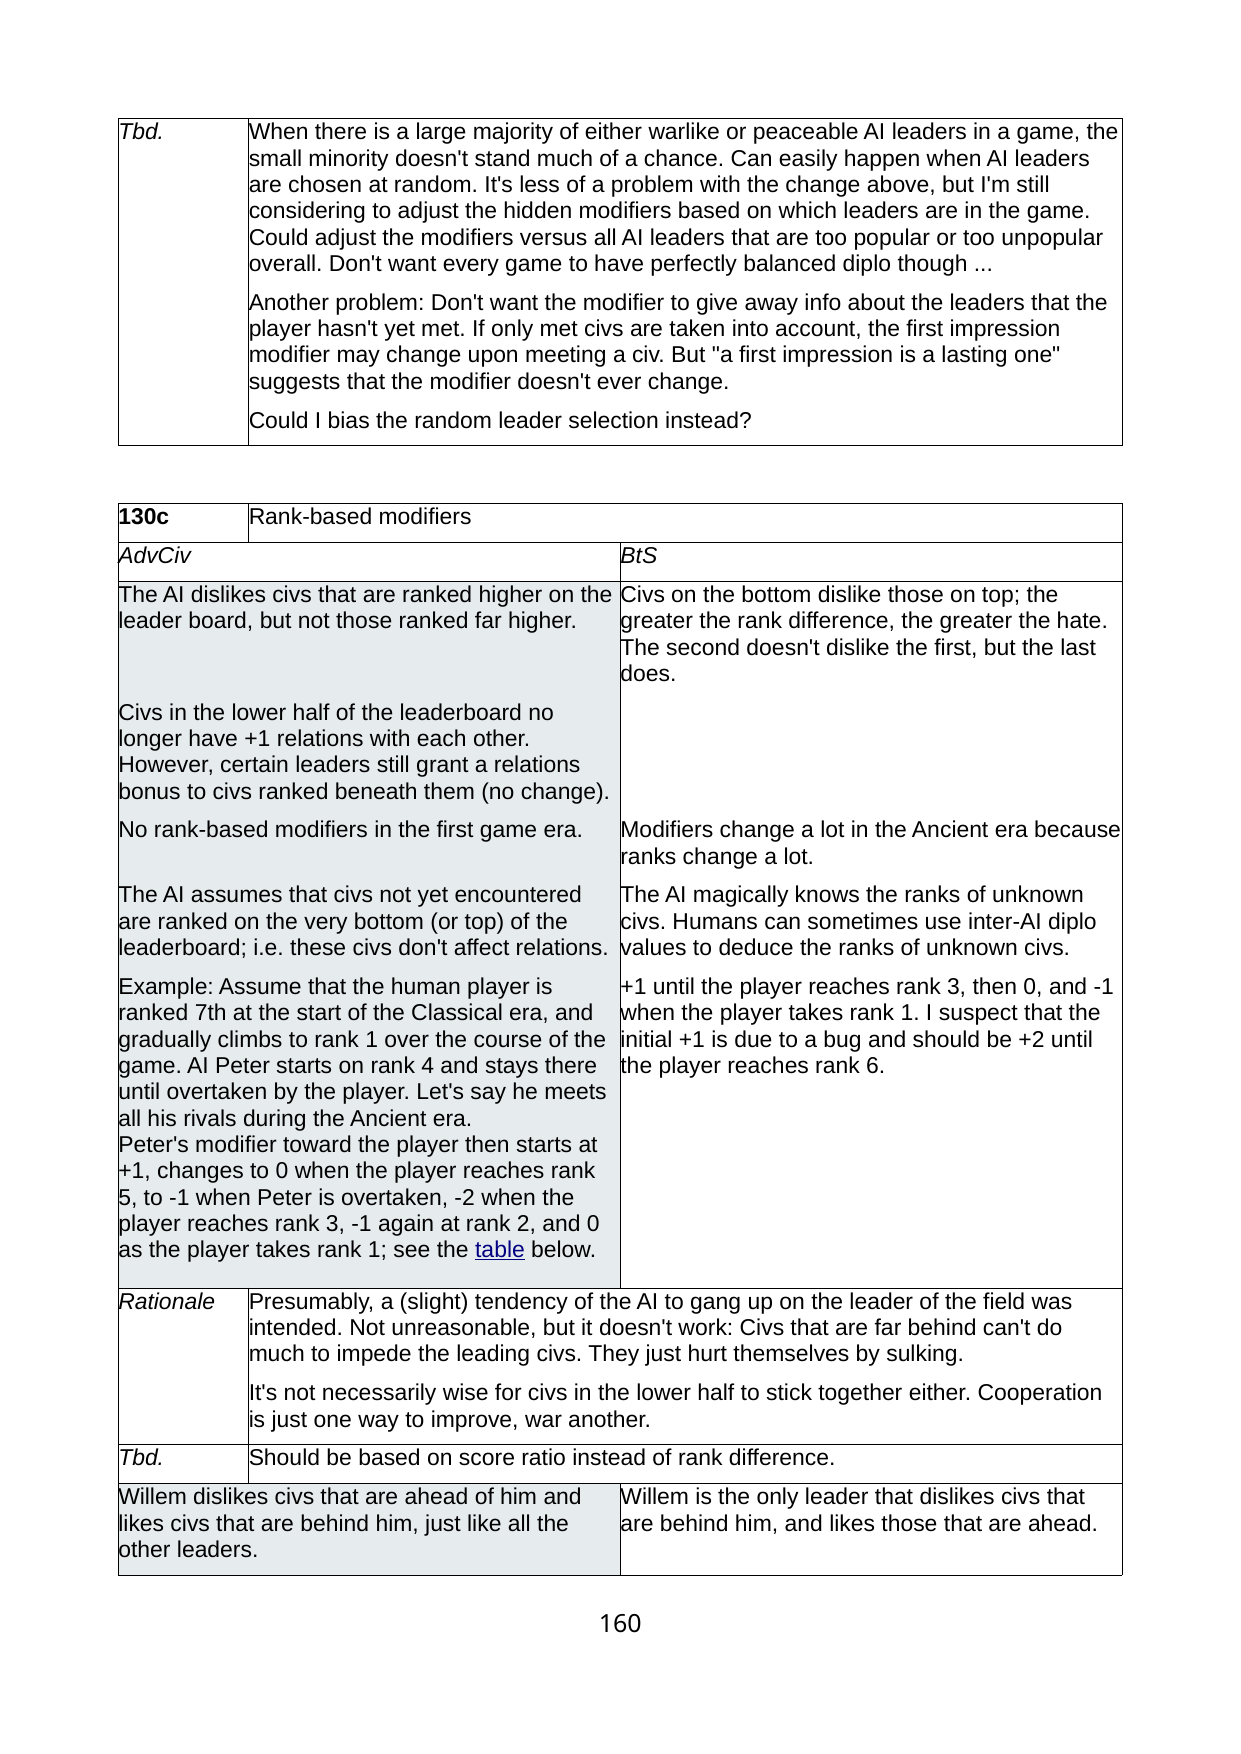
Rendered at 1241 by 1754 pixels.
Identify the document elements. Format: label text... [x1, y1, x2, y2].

table_cell Willem dislikes civs that are ahead of him and likes civs that are behind him, just like all the other leaders. [119, 1484, 620, 1575]
table_cell Tbd. [119, 1445, 248, 1483]
table_cell Rationale [119, 1289, 248, 1444]
table_cell The AI dislikes civs that are ranked higher on the leader board, but not those ranked far higher. Civs in the lower half of the leaderboard no longer have +1 relations with each other. However, certain leaders still grant a relations bonus to civs ranked beneath them (no change). No rank-based modifiers in the first game era. The AI assumes that civs not yet encountered are ranked on the very bottom (or top) of the leaderboard; i.e. these civs don't affect relations. Example: Assume that the human player is ranked 7th at the start of the Classical era, and gradually climbs to rank 1 over the course of the game. AI Peter starts on rank 4 and stays there until overtaken by the player. Let's say he meets all his rivals during the Ancient era. Peter's modifier toward the player then starts at +1, changes to 0 when the player reaches rank 5, to -1 when Peter is overtaken, -2 when the player reaches rank 3, -1 again at rank 2, and 0 as the player takes rank 1; see the table below. [119, 582, 620, 1288]
table_cell Civs on the bottom dislike those on top; the greater the rank difference, the greater the hate. The second doesn't dislike the first, but the last does. Modifiers change a lot in the Ancient era because ranks change a lot. The AI magically knows the ranks of unknown civs. Humans can sometimes use inter-AI diplo values to deduce the ranks of unknown civs. +1 until the player reaches rank 3, then 0, and -1 when the player takes rank 1. I suspect that the initial +1 is due to a bug and should be +2 until the player reaches rank 6. [621, 582, 1122, 1288]
table_cell Should be based on score ratio instead of rank difference. [249, 1445, 1122, 1483]
table_cell BtS [621, 543, 1122, 581]
table_cell Tbd. [119, 119, 248, 445]
table_cell AdvCiv [119, 543, 620, 581]
table_cell Presumably, a (slight) tendency of the AI to gang up on the leader of the field was intended. Not unreasonable, but it doesn't work: Civs that are far behind can't do much to impede the leading civs. They just hurt themselves by sulking. It's not necessarily wise for civs in the lower half to stick together either. Cooperation is just one way to improve, war another. [249, 1289, 1122, 1444]
table_cell Willem is the only leader that dislikes civs that are behind him, and likes those that are ahead. [621, 1484, 1122, 1575]
table_cell When there is a large majority of either warlike or peaceable AI leaders in a game, the small minority doesn't stand much of a chance. Can easily happen when AI leaders are chosen at random. It's less of a problem with the change above, but I'm still considering to adjust the hidden modifiers based on which leaders are in the game. Could adjust the modifiers versus all AI leaders that are too popular or too unpopular overall. Don't want every game to have perfectly balanced diplo though ... Another problem: Don't want the modifier to give away info about the leaders that the player hasn't yet met. If only met civs are taken into account, the first impression modifier may change upon meeting a civ. But "a first impression is a lasting one" suggests that the modifier doesn't ever change. Could I bias the random leader selection instead? [249, 119, 1122, 445]
table_header 130c [119, 504, 248, 542]
table_header Rank-based modifiers [249, 504, 1122, 542]
